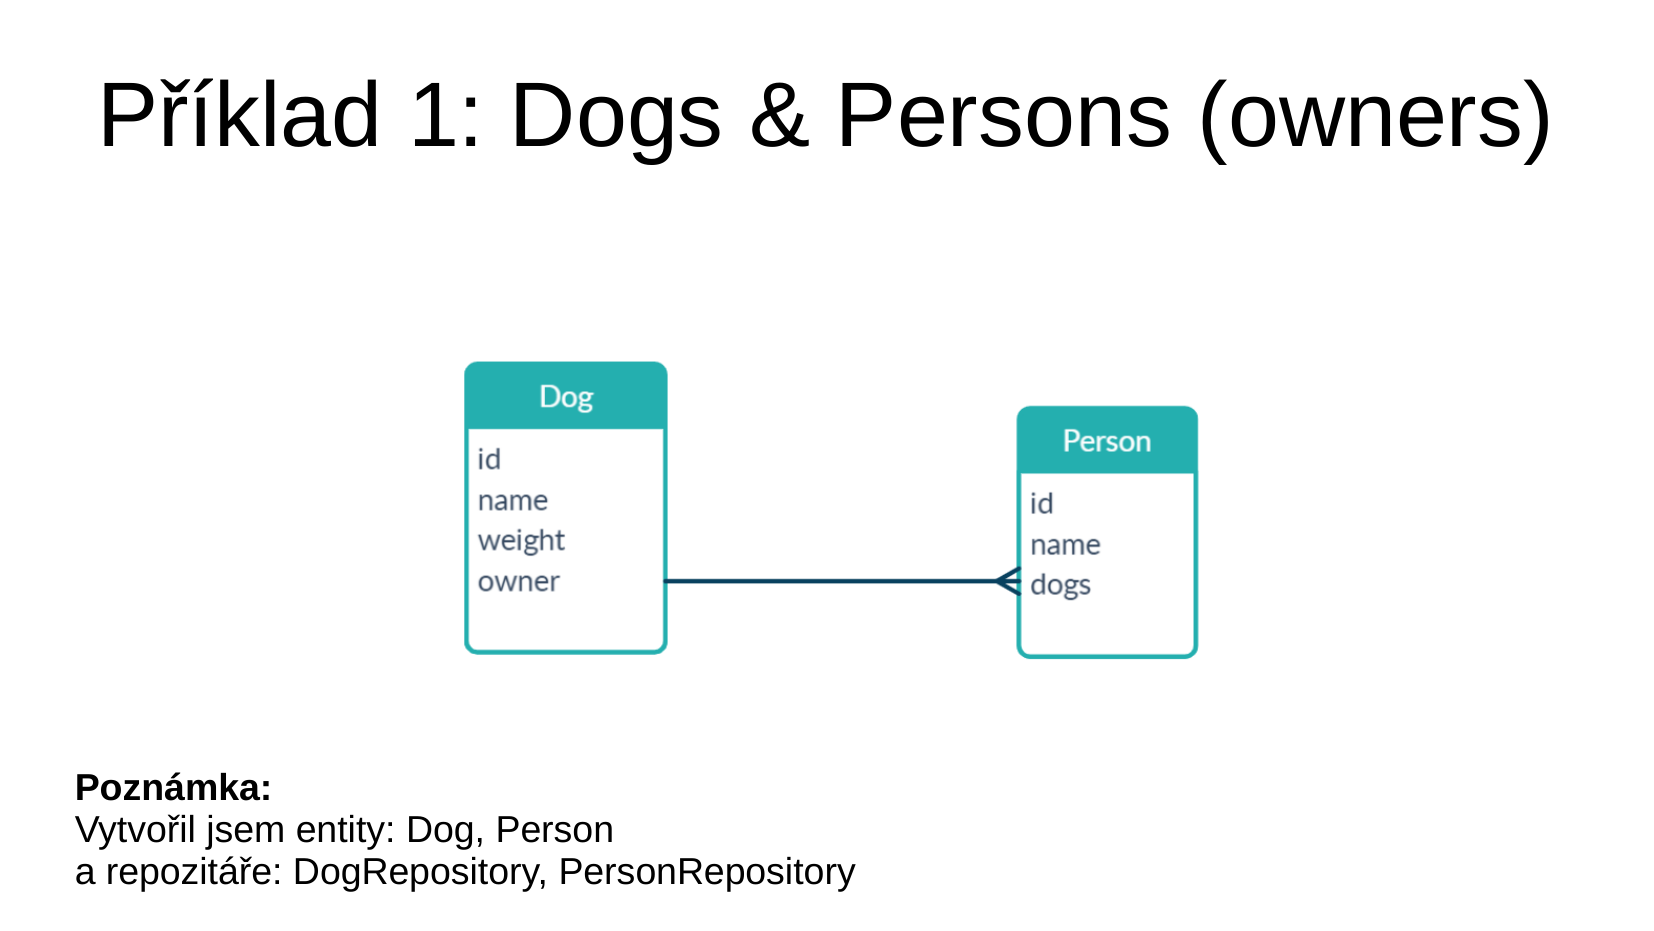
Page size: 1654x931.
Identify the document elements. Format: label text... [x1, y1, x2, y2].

picture [435, 329, 1247, 698]
title Příklad 1: Dogs & Persons (owners) [82, 37, 1571, 193]
text_box Poznámka: Vytvořil jsem entity: Dog, Person a repozitáře: DogRepository, PersonRepository [60, 759, 1411, 901]
